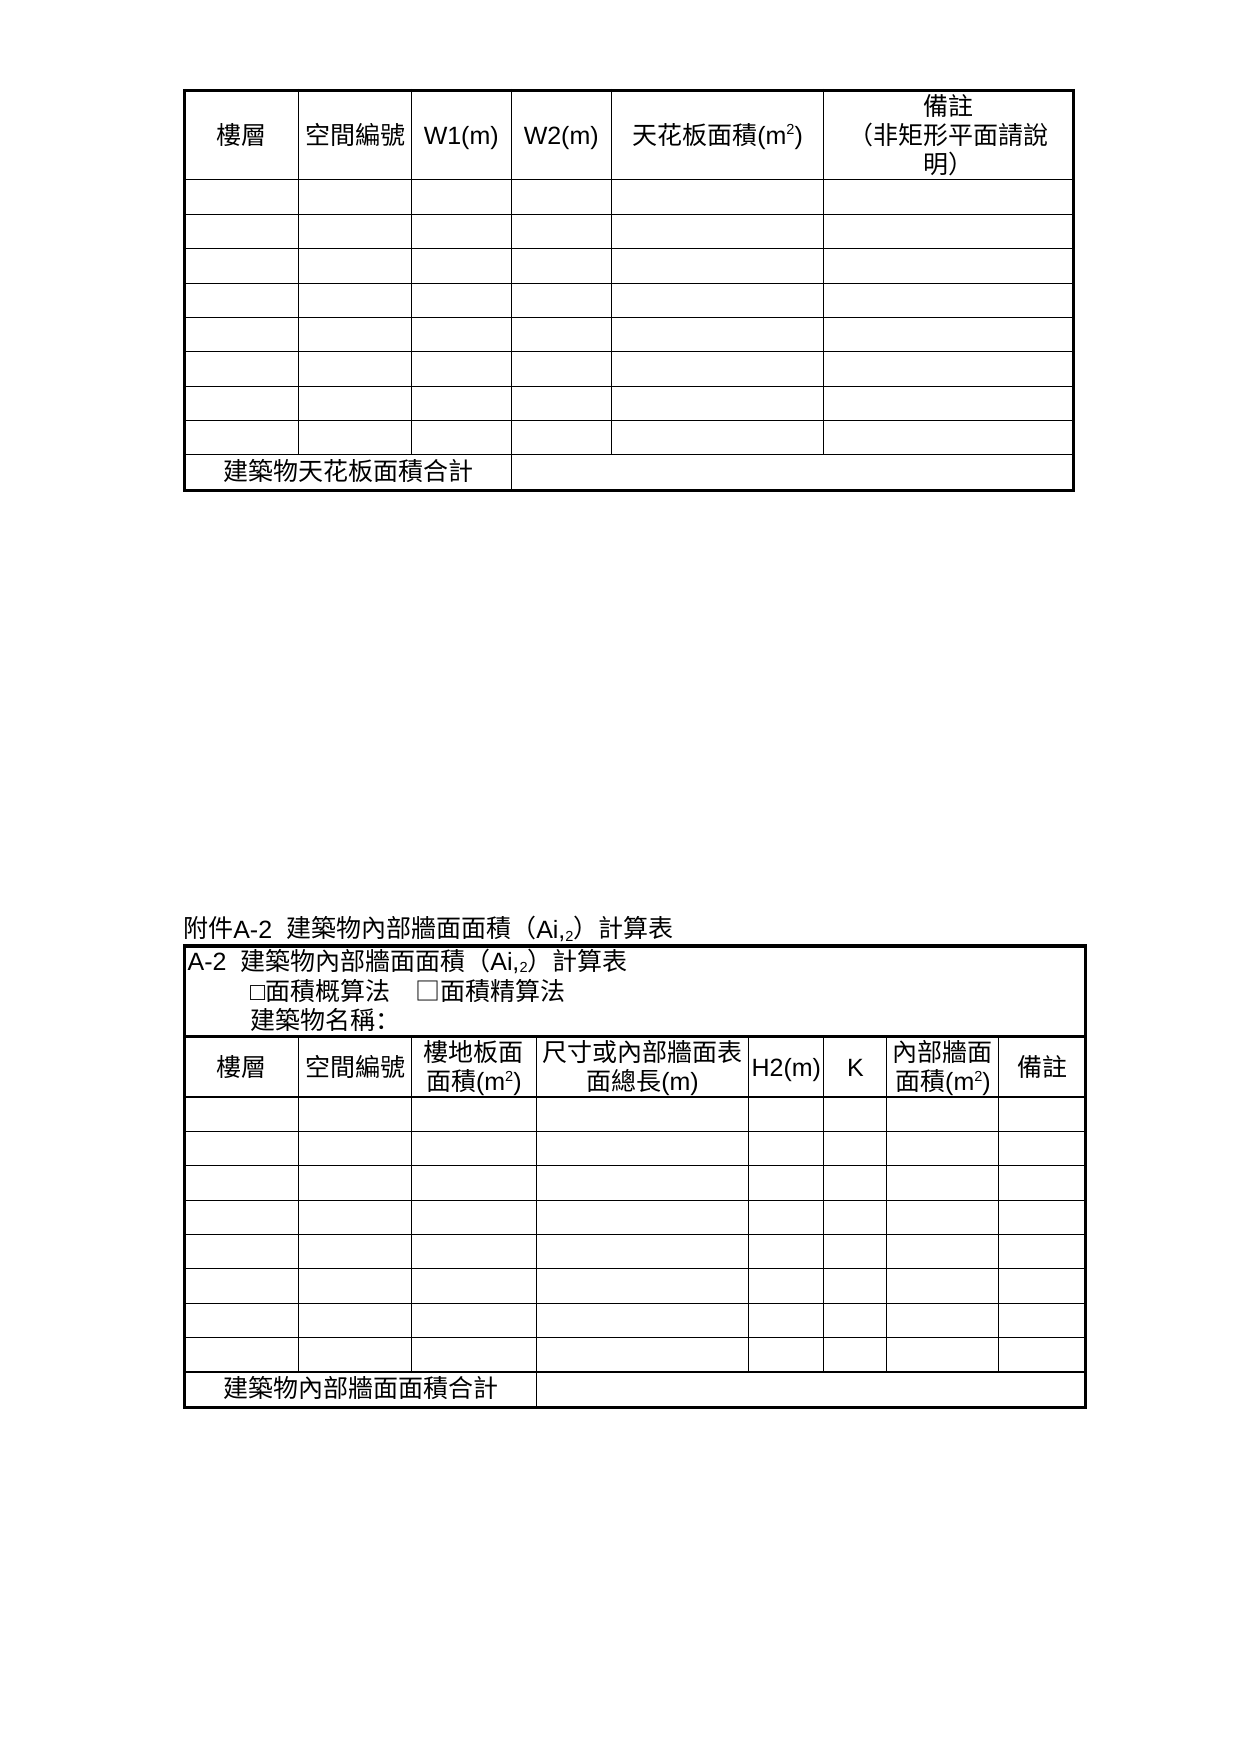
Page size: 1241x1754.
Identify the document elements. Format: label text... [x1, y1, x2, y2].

table_cell [299, 1201, 411, 1234]
table_cell [749, 1235, 823, 1268]
table_cell 尺寸或內部牆面表面總長(m) [537, 1038, 748, 1096]
table_cell K [824, 1038, 886, 1096]
table_cell 空間編號 [299, 1038, 411, 1096]
table_cell [512, 249, 611, 282]
table_cell 內部牆面面積(m2) [887, 1038, 998, 1096]
table_cell [412, 1166, 536, 1199]
table_cell [824, 1338, 886, 1371]
table_cell 備註 （非矩形平面請說明） [824, 92, 1072, 179]
table_cell [887, 1132, 998, 1165]
table_cell [612, 318, 823, 351]
table_cell [887, 1166, 998, 1199]
table_cell [412, 249, 511, 282]
table_cell [186, 180, 298, 214]
table_cell [824, 1166, 886, 1199]
table_cell 樓地板面面積(m2) [412, 1038, 536, 1096]
table_cell [512, 318, 611, 351]
table_cell [824, 1132, 886, 1165]
table_cell [537, 1132, 748, 1165]
table_cell [299, 387, 411, 420]
table_cell [612, 421, 823, 454]
table_cell [186, 284, 298, 317]
table_cell [299, 318, 411, 351]
table_cell [512, 387, 611, 420]
table_header A-2 建築物內部牆面面積（Ai,2）計算表 □面積概算法 □面積精算法 建築物名稱： [186, 948, 1084, 1035]
table_cell [186, 1201, 298, 1234]
table_cell [999, 1304, 1084, 1337]
table_cell [537, 1201, 748, 1234]
table_cell [999, 1338, 1084, 1371]
table_cell [412, 387, 511, 420]
table_cell [299, 284, 411, 317]
table_cell [412, 215, 511, 248]
table_cell [999, 1269, 1084, 1303]
table_cell 空間編號 [299, 92, 411, 179]
table_cell [412, 284, 511, 317]
table_cell [824, 1098, 886, 1131]
table_cell [412, 1235, 536, 1268]
table_cell [999, 1166, 1084, 1199]
table_cell [186, 1098, 298, 1131]
table_cell [749, 1166, 823, 1199]
table_cell [537, 1304, 748, 1337]
table_cell [512, 215, 611, 248]
table_cell [612, 249, 823, 282]
table_cell [824, 249, 1072, 282]
table_cell [824, 1235, 886, 1268]
table_cell [412, 1304, 536, 1337]
table_cell [186, 352, 298, 386]
table_cell [186, 1338, 298, 1371]
table_cell [186, 249, 298, 282]
table_cell [412, 1269, 536, 1303]
table_cell [512, 455, 1072, 489]
table_cell [999, 1098, 1084, 1131]
table_cell W1(m) [412, 92, 511, 179]
table_cell [999, 1132, 1084, 1165]
table_cell [612, 284, 823, 317]
table_cell [512, 180, 611, 214]
table_cell [887, 1338, 998, 1371]
table_cell [887, 1098, 998, 1131]
table_cell [412, 421, 511, 454]
table_cell [824, 1269, 886, 1303]
table_cell [186, 1269, 298, 1303]
table_cell [299, 352, 411, 386]
table_cell [186, 387, 298, 420]
table_cell [412, 318, 511, 351]
table_cell [749, 1201, 823, 1234]
table_cell [412, 1338, 536, 1371]
table_cell 樓層 [186, 1038, 298, 1096]
table_cell [412, 352, 511, 386]
table_cell [749, 1098, 823, 1131]
table_cell [186, 215, 298, 248]
table_cell [824, 215, 1072, 248]
table_cell [412, 1132, 536, 1165]
table_cell [824, 387, 1072, 420]
text 附件A-2 建築物內部牆面面積（Ai,2）計算表 [183, 908, 1057, 944]
table_cell [299, 1098, 411, 1131]
table_cell [537, 1098, 748, 1131]
table_cell 天花板面積(m2) [612, 92, 823, 179]
table_cell [299, 421, 411, 454]
table_cell [299, 1132, 411, 1165]
table_cell [537, 1338, 748, 1371]
table_cell [512, 352, 611, 386]
table_cell [299, 249, 411, 282]
table_cell [749, 1132, 823, 1165]
table_cell [186, 1166, 298, 1199]
table_cell [186, 1304, 298, 1337]
table_cell [537, 1269, 748, 1303]
table_cell [824, 421, 1072, 454]
table_cell [824, 318, 1072, 351]
table_cell [412, 180, 511, 214]
table_cell [887, 1201, 998, 1234]
table_cell [512, 284, 611, 317]
table_cell [412, 1098, 536, 1131]
table_cell 建築物內部牆面面積合計 [186, 1373, 536, 1406]
table_cell [299, 180, 411, 214]
table_cell [299, 215, 411, 248]
table_cell [612, 387, 823, 420]
table_cell [299, 1166, 411, 1199]
table_cell [186, 318, 298, 351]
table_cell 建築物天花板面積合計 [186, 455, 511, 489]
table_cell [412, 1201, 536, 1234]
table_cell [887, 1304, 998, 1337]
table_cell [537, 1166, 748, 1199]
table_cell [612, 180, 823, 214]
table_cell [537, 1235, 748, 1268]
table_cell [999, 1201, 1084, 1234]
table_cell [824, 284, 1072, 317]
table_cell [299, 1235, 411, 1268]
table_cell [824, 352, 1072, 386]
table_cell [749, 1304, 823, 1337]
table_cell 樓層 [186, 92, 298, 179]
table_cell [612, 352, 823, 386]
table_cell [749, 1269, 823, 1303]
table_cell [824, 180, 1072, 214]
table_cell [824, 1304, 886, 1337]
table_cell [999, 1235, 1084, 1268]
table_cell [186, 421, 298, 454]
table_cell [612, 215, 823, 248]
table_cell [749, 1338, 823, 1371]
table_cell H2(m) [749, 1038, 823, 1096]
table_cell W2(m) [512, 92, 611, 179]
table_cell [537, 1373, 1084, 1406]
table_cell [186, 1132, 298, 1165]
table_cell 備註 [999, 1038, 1084, 1096]
table_cell [512, 421, 611, 454]
table_cell [887, 1269, 998, 1303]
table_cell [186, 1235, 298, 1268]
table_cell [887, 1235, 998, 1268]
table_cell [299, 1304, 411, 1337]
table_cell [299, 1338, 411, 1371]
table_cell [299, 1269, 411, 1303]
table_cell [824, 1201, 886, 1234]
